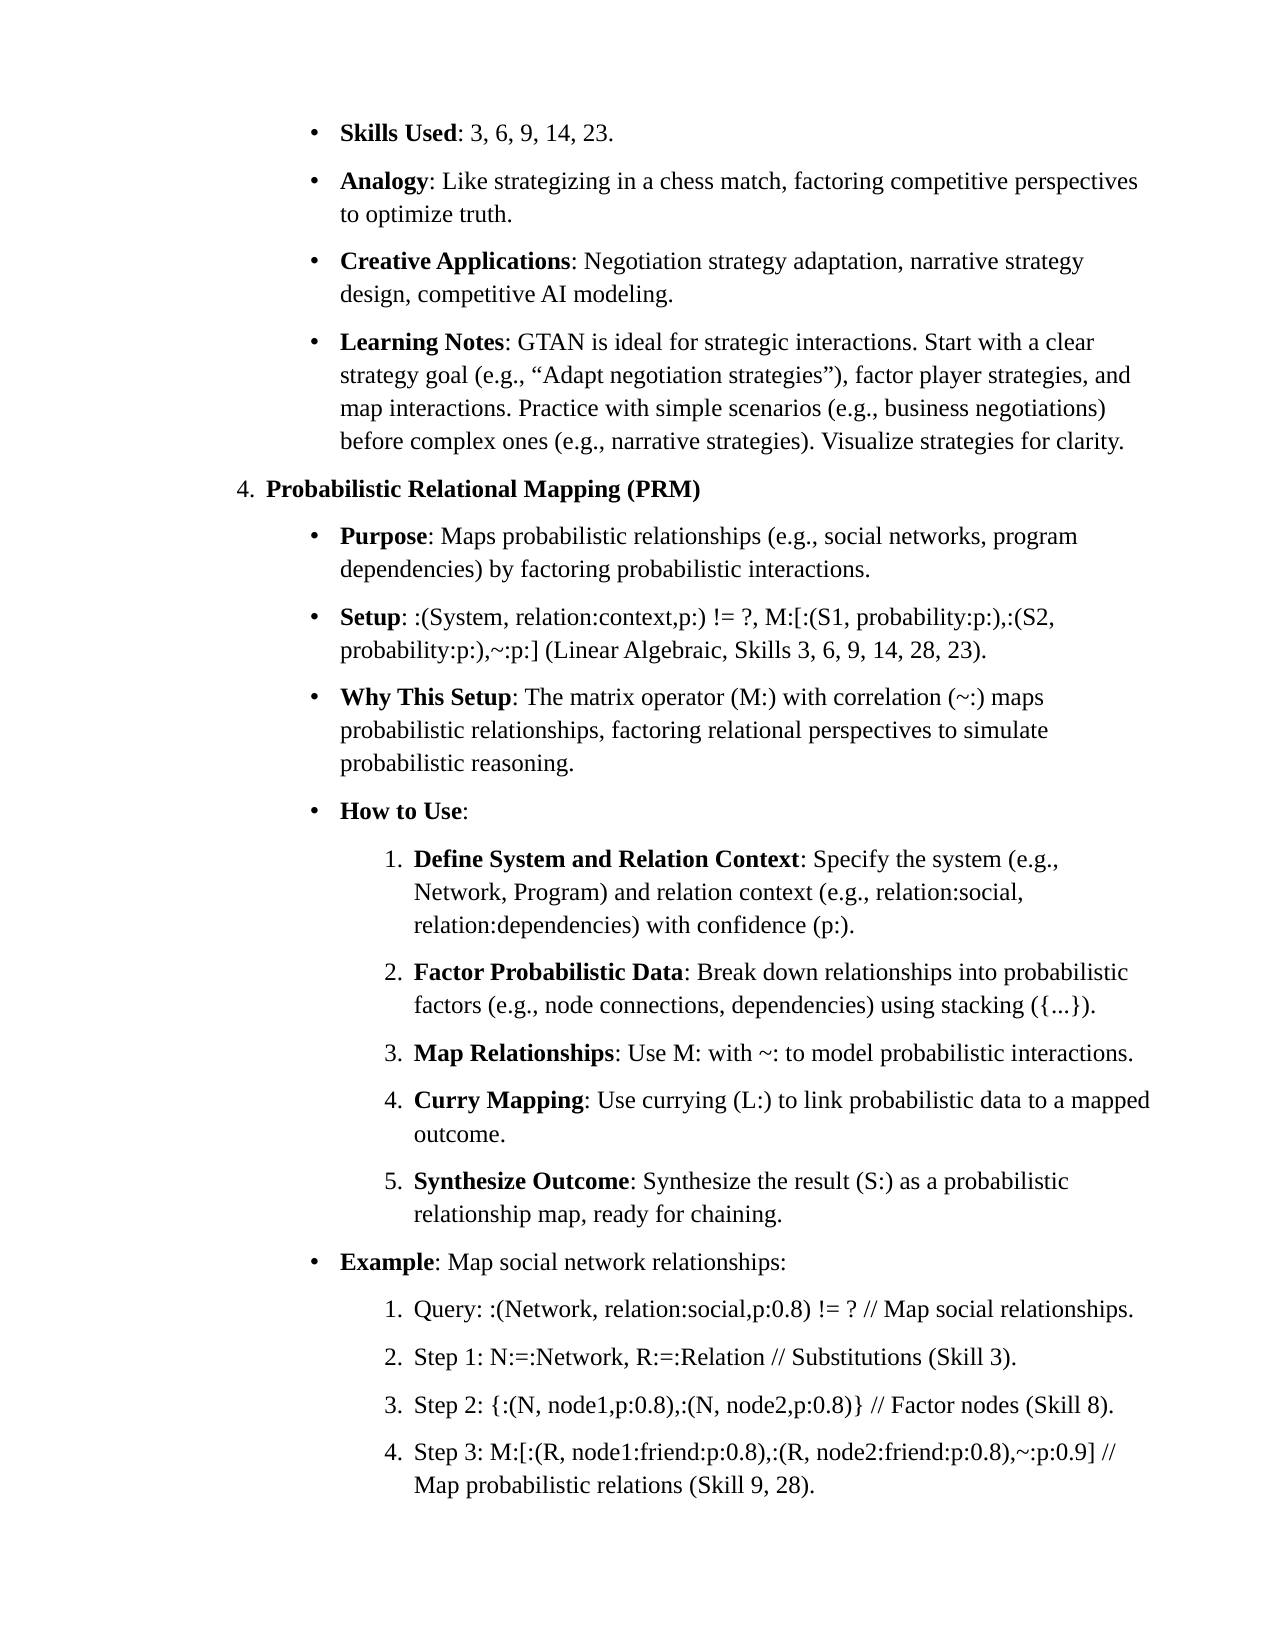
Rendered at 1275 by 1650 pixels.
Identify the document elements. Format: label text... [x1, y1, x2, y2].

list Example: Map social network relationships: [310, 1247, 1157, 1276]
list Curry Mapping: Use currying (L:) to link probabilistic data to a mapped outcome. [384, 1086, 1157, 1147]
list Skills Used: 3, 6, 9, 14, 23. [310, 118, 1157, 147]
list Step 2: {:(N, node1,p:0.8),:(N, node2,p:0.8)} // Factor nodes (Skill 8). [384, 1390, 1157, 1418]
list Step 1: N:=:Network, R:=:Relation // Substitutions (Skill 3). [384, 1342, 1157, 1371]
list Probabilistic Relational Mapping (PRM) [236, 474, 1157, 502]
list Synthesize Outcome: Synthesize the result (S:) as a probabilistic relationship map, ready for chaining. [384, 1166, 1157, 1228]
list Creative Applications: Negotiation strategy adaptation, narrative strategy design, competitive AI modeling. [310, 246, 1157, 308]
list Define System and Relation Context: Specify the system (e.g., Network, Program) and relation context (e.g., relation:social, relation:dependencies) with confidence (p:). [384, 844, 1157, 938]
list Step 3: M:[:(R, node1:friend:p:0.8),:(R, node2:friend:p:0.8),~:p:0.9] // Map probabilistic relations (Skill 9, 28). [384, 1437, 1157, 1499]
list Analogy: Like strategizing in a chess match, factoring competitive perspectives to optimize truth. [310, 166, 1157, 227]
list Factor Probabilistic Data: Break down relationships into probabilistic factors (e.g., node connections, dependencies) using stacking ({...}). [384, 957, 1157, 1019]
list Setup: :(System, relation:context,p:) != ?, M:[:(S1, probability:p:),:(S2, probability:p:),~:p:] (Linear Algebraic, Skills 3, 6, 9, 14, 28, 23). [310, 602, 1157, 664]
list Map Relationships: Use M: with ~: to model probabilistic interactions. [384, 1038, 1157, 1067]
list Why This Setup: The matrix operator (M:) with correlation (~:) maps probabilistic relationships, factoring relational perspectives to simulate probabilistic reasoning. [310, 682, 1157, 777]
list How to Use: [310, 796, 1157, 825]
list Learning Notes: GTAN is ideal for strategic interactions. Start with a clear strategy goal (e.g., “Adapt negotiation strategies”), factor player strategies, and map interactions. Practice with simple scenarios (e.g., business negotiations) before complex ones (e.g., narrative strategies). Visualize strategies for clarity. [310, 327, 1157, 455]
list Purpose: Maps probabilistic relationships (e.g., social networks, program dependencies) by factoring probabilistic interactions. [310, 521, 1157, 583]
list Query: :(Network, relation:social,p:0.8) != ? // Map social relationships. [384, 1294, 1157, 1323]
